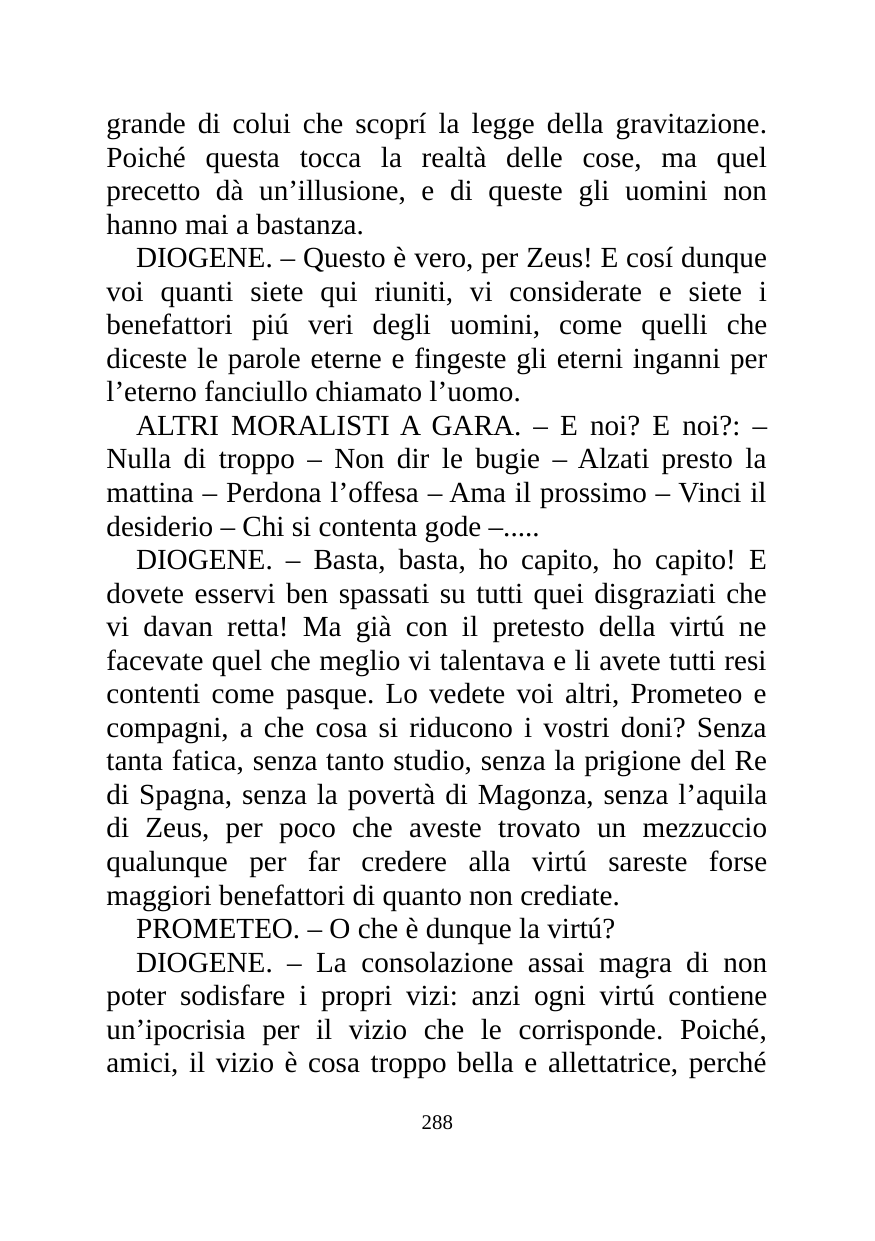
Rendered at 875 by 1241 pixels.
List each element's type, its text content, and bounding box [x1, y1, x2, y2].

text grande di colui che scoprí la legge della gravitazione. Poiché questa tocca la realtà delle cose, ma quel precetto dà un’illusione, e di queste gli uomini non hanno mai a bastanza. [106, 106, 768, 240]
text PROMETEO. – O che è dunque la virtú? [106, 911, 768, 945]
text ALTRI MORALISTI A GARA. – E noi? E noi?: – Nulla di troppo – Non dir le bugie – Alzati presto la mattina – Perdona l’offesa – Ama il prossimo – Vinci il desiderio – Chi si contenta gode –..... [106, 408, 768, 542]
text DIOGENE. – La consolazione assai magra di non poter sodisfare i propri vizi: anzi ogni virtú contiene un’ipocrisia per il vizio che le corrisponde. Poiché, amici, il vizio è cosa troppo bella e allettatrice, perché [106, 945, 768, 1079]
text DIOGENE. – Questo è vero, per Zeus! E cosí dunque voi quanti siete qui riuniti, vi considerate e siete i benefattori piú veri degli uomini, come quelli che diceste le parole eterne e fingeste gli eterni inganni per l’eterno fanciullo chiamato l’uomo. [106, 240, 768, 408]
text DIOGENE. – Basta, basta, ho capito, ho capito! E dovete esservi ben spassati su tutti quei disgraziati che vi davan retta! Ma già con il pretesto della virtú ne facevate quel che meglio vi talentava e li avete tutti resi contenti come pasque. Lo vedete voi altri, Prometeo e compagni, a che cosa si riducono i vostri doni? Senza tanta fatica, senza tanto studio, senza la prigione del Re di Spagna, senza la povertà di Magonza, senza l’aquila di Zeus, per poco che aveste trovato un mezzuccio qualunque per far credere alla virtú sareste forse maggiori benefattori di quanto non crediate. [106, 542, 768, 911]
